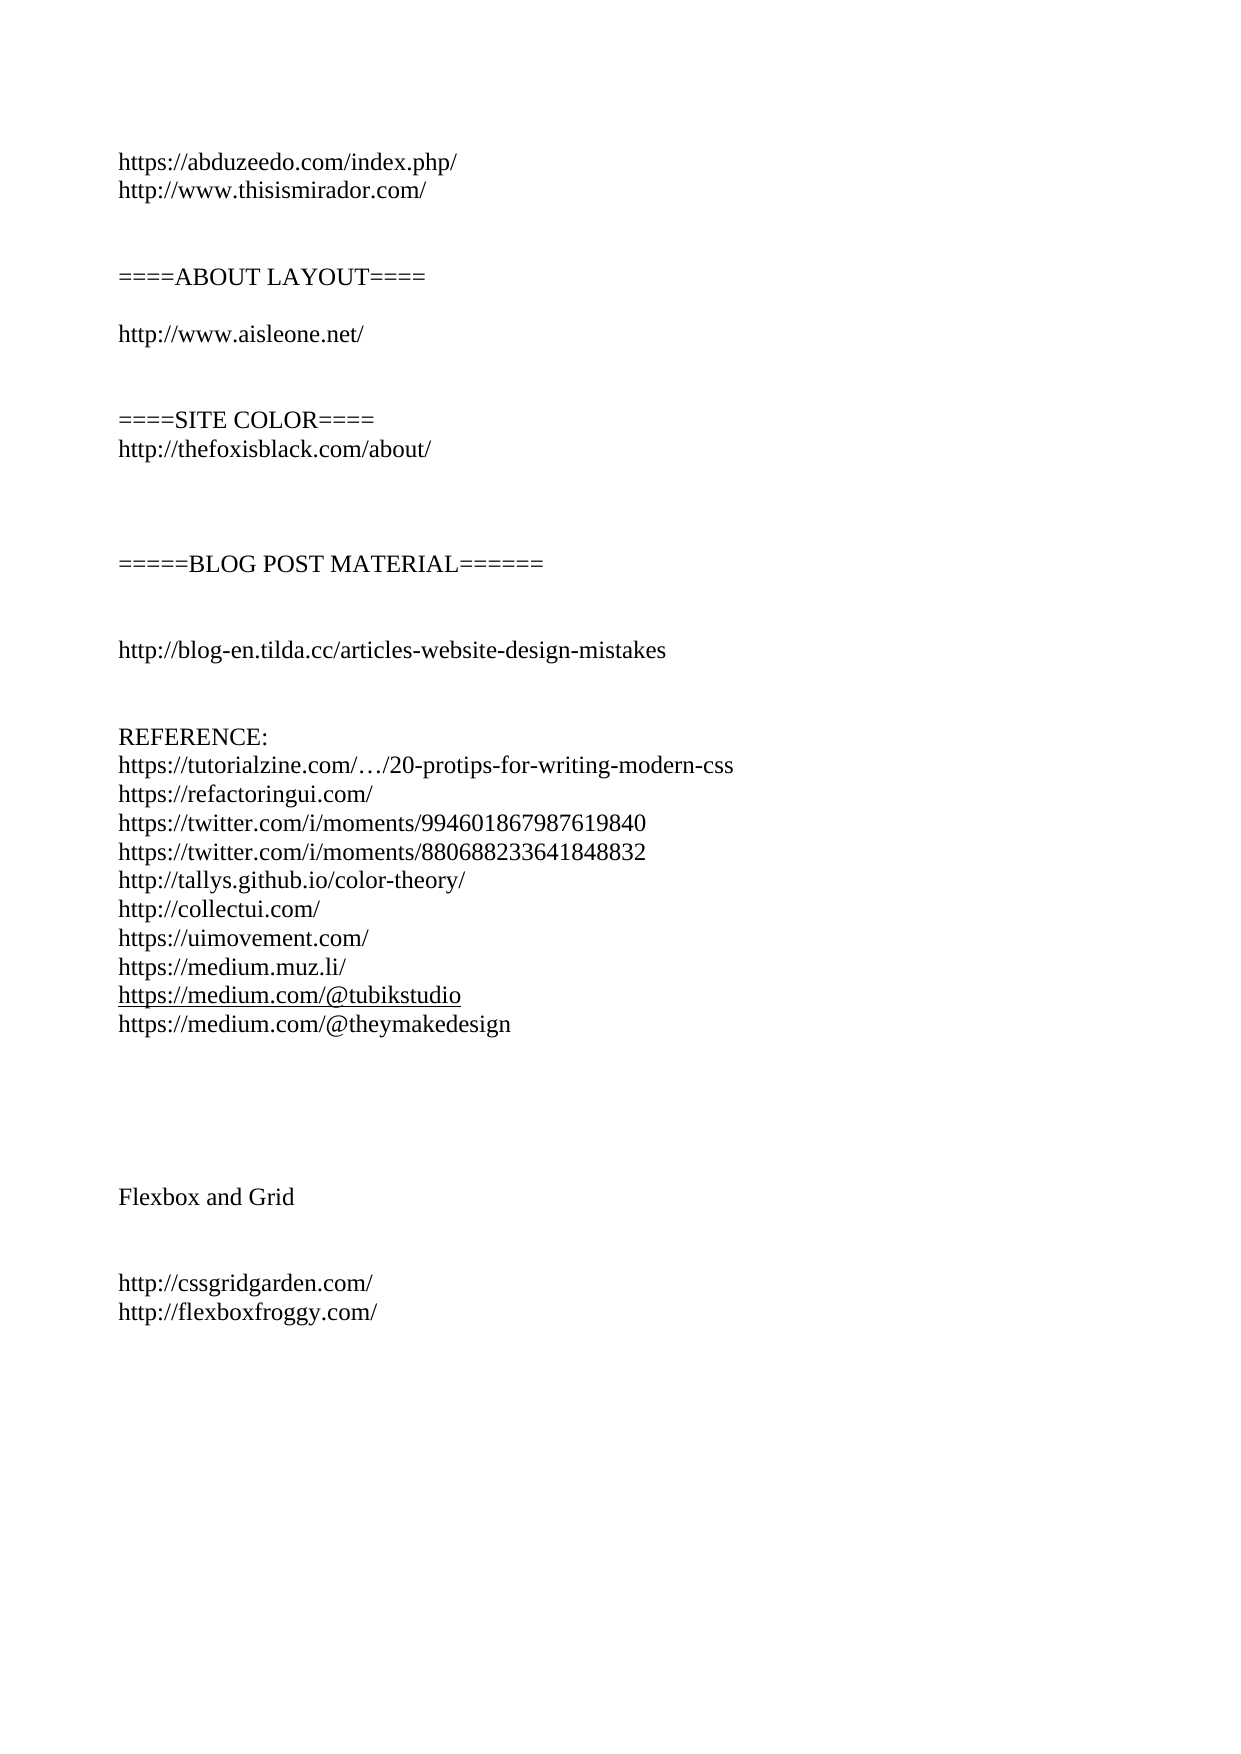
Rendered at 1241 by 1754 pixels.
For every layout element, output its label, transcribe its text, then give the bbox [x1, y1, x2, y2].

text ====SITE COLOR==== [118, 406, 1122, 434]
text REFERENCE: https://tutorialzine.com/…/20-protips-for-writing-modern-css [118, 693, 1122, 779]
text http://blog-en.tilda.cc/articles-website-design-mistakes [118, 636, 1122, 664]
text http://www.thisismirador.com/ [118, 176, 1122, 204]
text https://refactoringui.com/ https://twitter.com/i/moments/994601867987619840 https://twitter.com/i/moments/880688233641848832 http://tallys.github.io/color-theory/ http://collectui.com/ https://uimovement.com/ https://medium.muz.li/ https://medium.com/@tubikstudio https://medium.com/@theymakedesign [118, 779, 1122, 1038]
text =====BLOG POST MATERIAL====== [118, 549, 1122, 578]
text http://www.aisleone.net/ [118, 319, 1122, 348]
text http://flexboxfroggy.com/ [118, 1297, 1122, 1326]
text http://cssgridgarden.com/ [118, 1239, 1122, 1297]
text http://thefoxisblack.com/about/ [118, 434, 1122, 463]
text https://abduzeedo.com/index.php/ [118, 147, 1122, 176]
text Flexbox and Grid [118, 1182, 1122, 1211]
text ====ABOUT LAYOUT==== [118, 262, 1122, 291]
